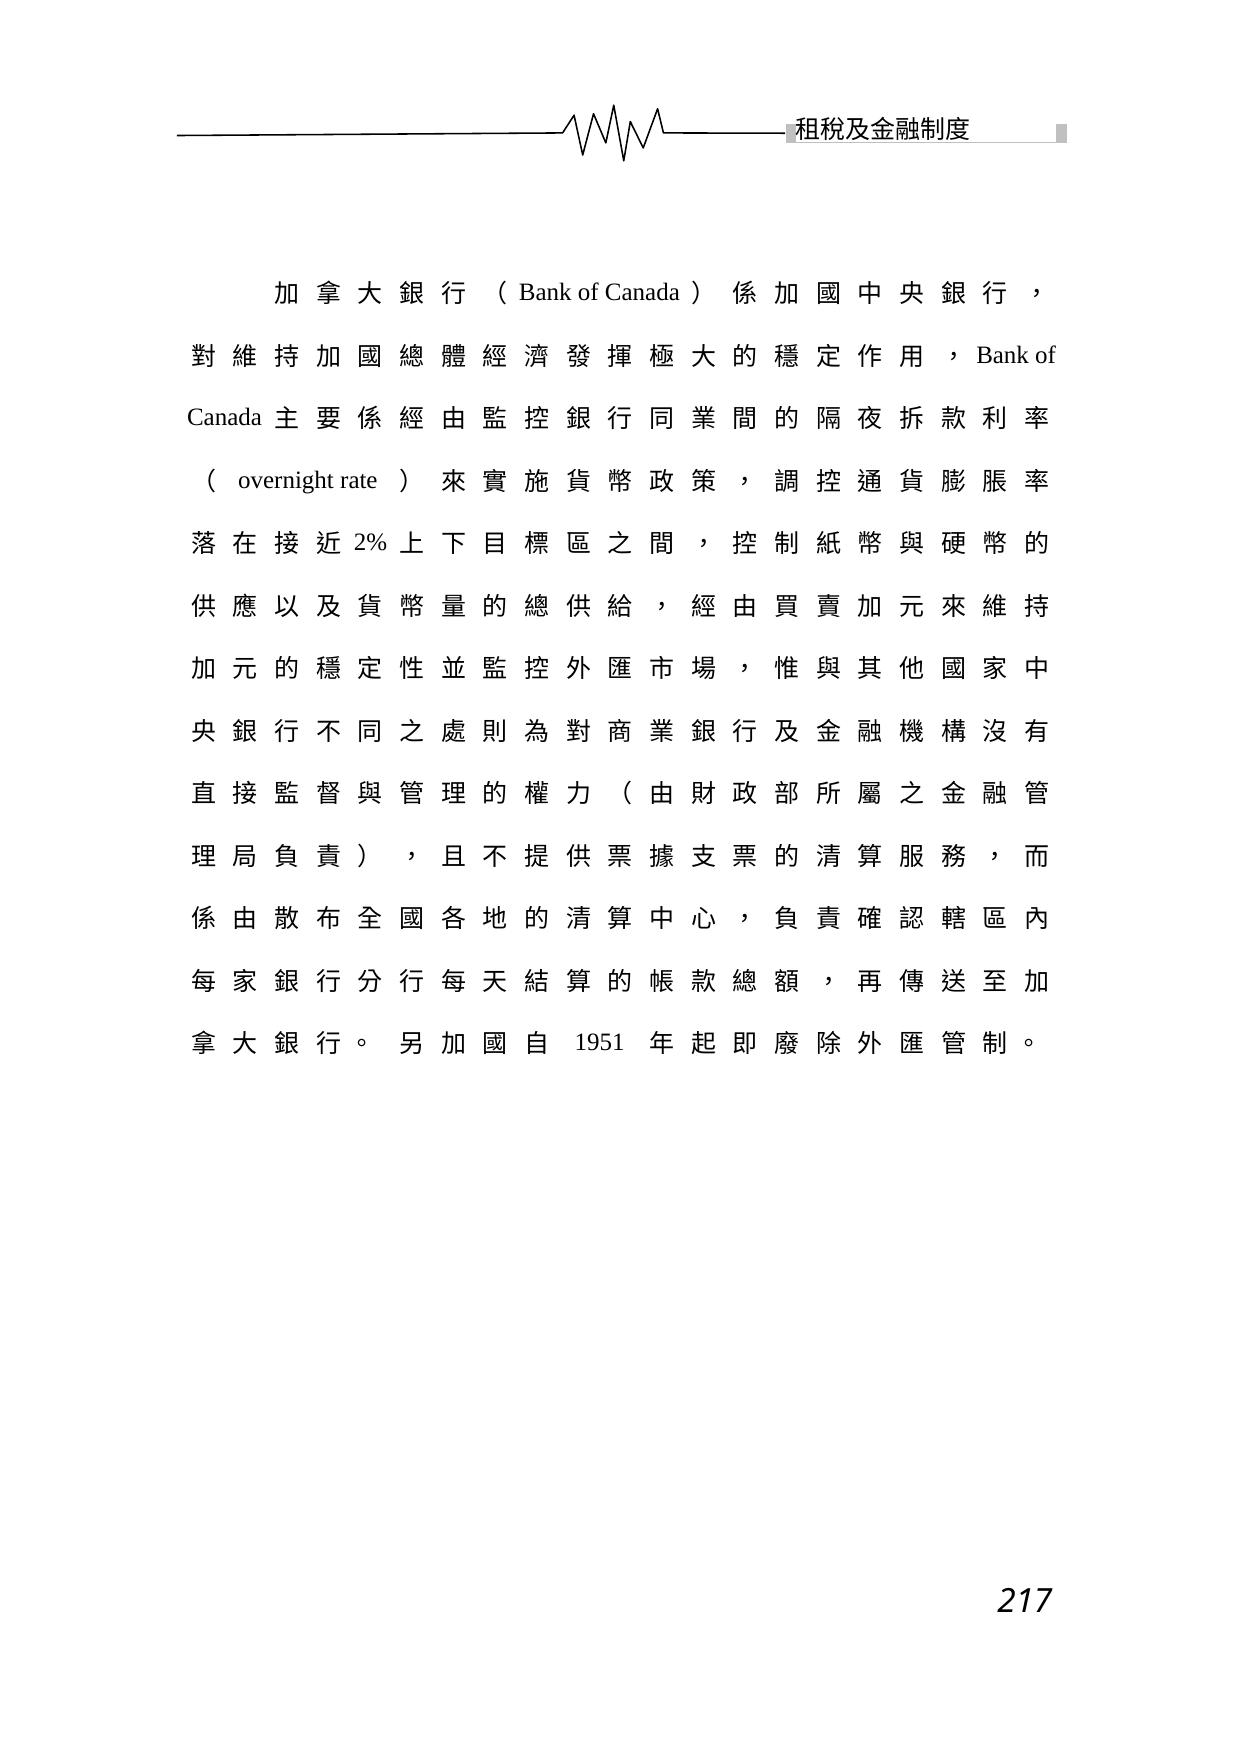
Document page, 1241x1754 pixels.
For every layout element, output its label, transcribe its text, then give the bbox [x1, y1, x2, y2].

text 加拿大銀行（Bank of Canada）係加國中央銀行，對維持加國總體經濟發揮極大的穩定作用，Bank of Canada主要係經由監控銀行同業間的隔夜拆款利率（overnight rate）來實施貨幣政策，調控通貨膨脹率落在接近2%上下目標區之間，控制紙幣與硬幣的供應以及貨幣量的總供給，經由買賣加元來維持加元的穩定性並監控外匯市場，惟與其他國家中央銀行不同之處則為對商業銀行及金融機構沒有直接監督與管理的權力（由財政部所屬之金融管理局負責），且不提供票據支票的清算服務，而係由散布全國各地的清算中心，負責確認轄區內每家銀行分行每天結算的帳款總額，再傳送至加拿大銀行。另加國自1951年起即廢除外匯管制。 [183, 250, 1058, 1063]
